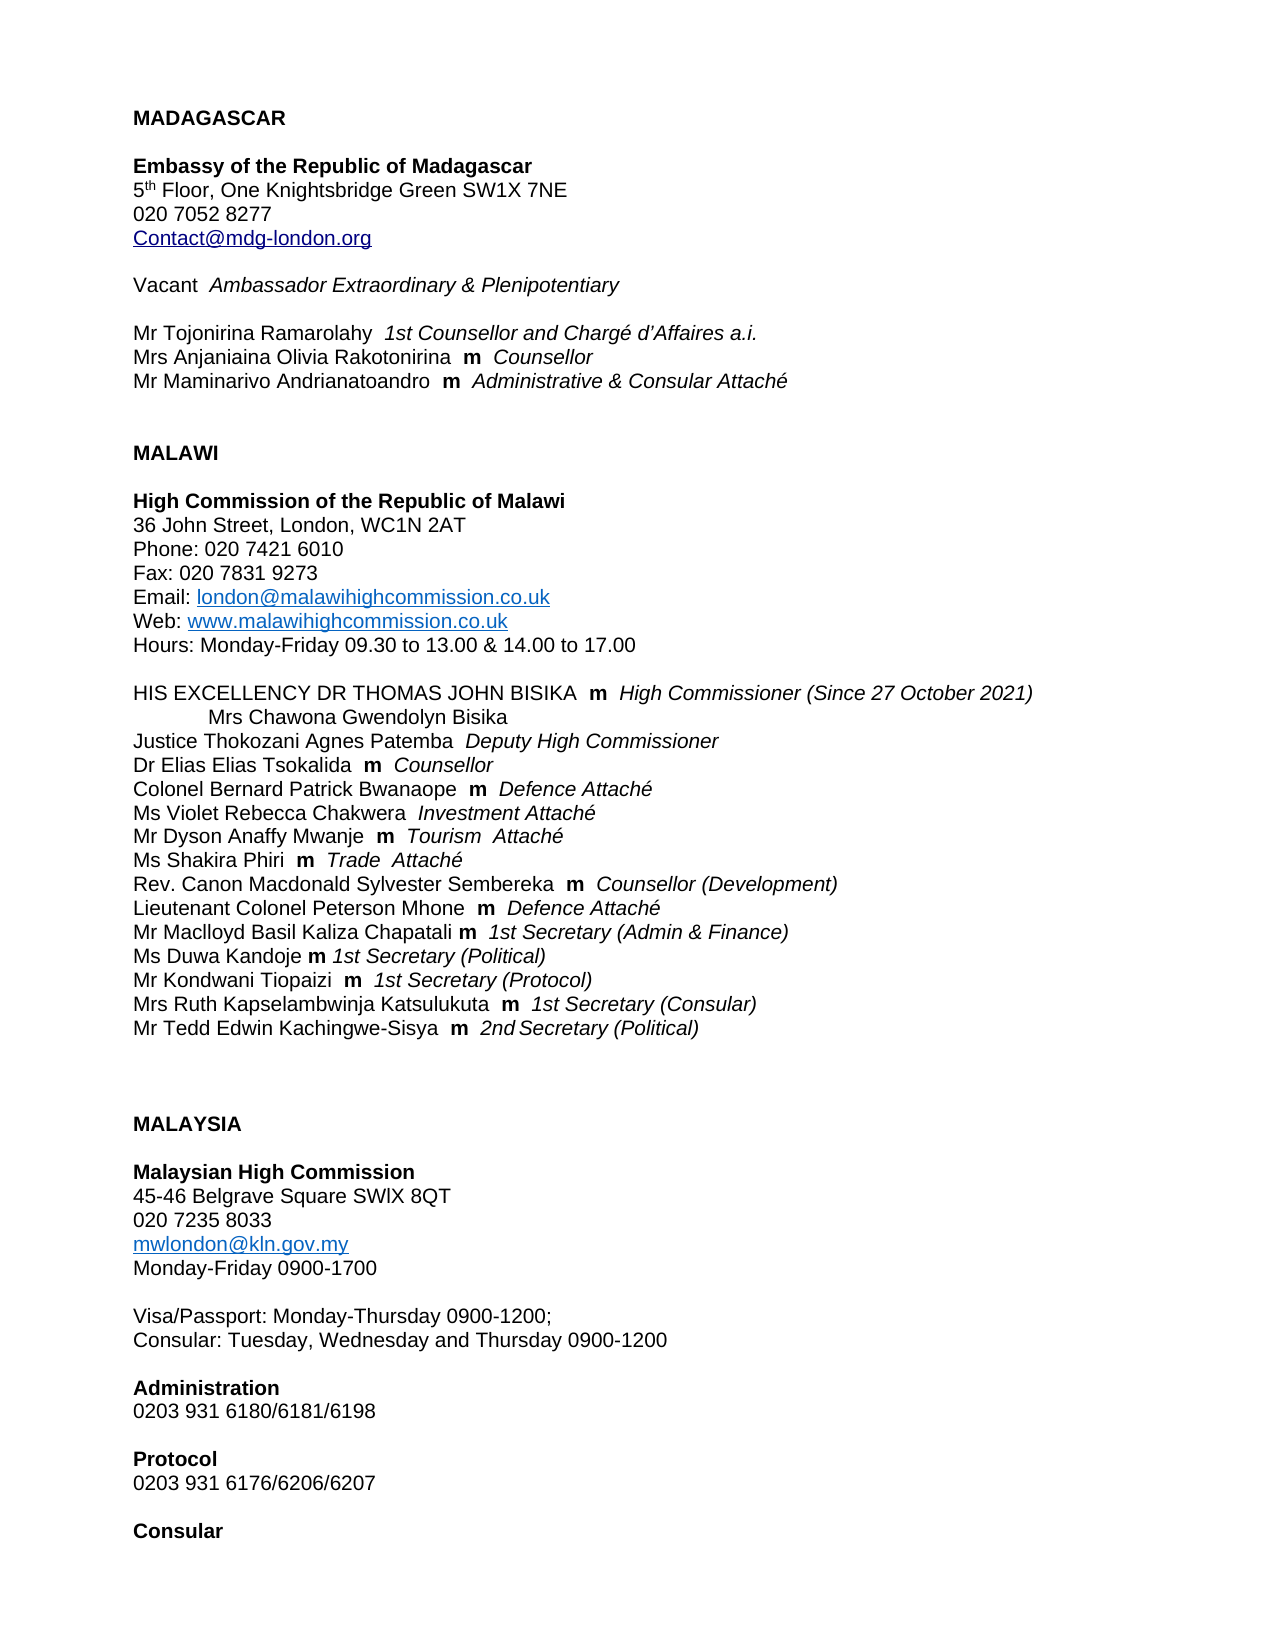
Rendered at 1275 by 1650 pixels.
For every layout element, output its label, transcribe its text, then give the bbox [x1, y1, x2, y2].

text Mrs Chawona Gwendolyn Bisika [133, 704, 1181, 728]
text HIS EXCELLENCY DR THOMAS JOHN BISIKA m High Commissioner (Since 27 October 2021) [133, 681, 1181, 704]
text Justice Thokozani Agnes Patemba Deputy High Commissioner [133, 728, 1181, 752]
text Hours: Monday-Friday 09.30 to 13.00 & 14.00 to 17.00 [133, 633, 1181, 657]
text MALAWI [133, 441, 1181, 465]
text Email: london@malawihighcommission.co.uk [133, 585, 1181, 609]
text Web: www.malawihighcommission.co.uk [133, 609, 1181, 633]
text Mr Dyson Anaffy Mwanje m Tourism Attaché [133, 824, 1181, 848]
text High Commission of the Republic of Malawi [133, 489, 1181, 513]
text 45-46 Belgrave Square SWlX 8QT [133, 1184, 1181, 1208]
text Colonel Bernard Patrick Bwanaope m Defence Attaché [133, 776, 1181, 800]
text Mrs Anjaniaina Olivia Rakotonirina m Counsellor [133, 345, 1181, 369]
text Phone: 020 7421 6010 [133, 537, 1181, 561]
text Dr Elias Elias Tsokalida m Counsellor [133, 752, 1181, 776]
text Fax: 020 7831 9273 [133, 561, 1181, 585]
text Mr Maminarivo Andrianatoandro m Administrative & Consular Attaché [133, 369, 1181, 393]
text 0203 931 6176/6206/6207 [133, 1471, 1181, 1495]
text Rev. Canon Macdonald Sylvester Sembereka m Counsellor (Development) [133, 872, 1181, 896]
text Malaysian High Commission [133, 1160, 1181, 1184]
text Consular: Tuesday, Wednesday and Thursday 0900-1200 [133, 1327, 1181, 1351]
text Mr Kondwani Tiopaizi m 1st Secretary (Protocol) [133, 968, 1181, 992]
text Mr Tedd Edwin Kachingwe-Sisya m 2nd Secretary (Political) [133, 1016, 1181, 1040]
text 5th Floor, One Knightsbridge Green SW1X 7NE [133, 177, 1181, 201]
text Mr Maclloyd Basil Kaliza Chapatali m 1st Secretary (Admin & Finance) [133, 920, 1181, 944]
text Vacant Ambassador Extraordinary & Plenipotentiary [133, 273, 1181, 297]
text Protocol [133, 1447, 1181, 1471]
text Ms Shakira Phiri m Trade Attaché [133, 848, 1181, 872]
text Consular [133, 1519, 1181, 1543]
text mwlondon@kln.gov.my [133, 1232, 1181, 1256]
text MALAYSIA [133, 1112, 1181, 1136]
text Administration [133, 1375, 1181, 1399]
text 0203 931 6180/6181/6198 [133, 1399, 1181, 1423]
text Monday-Friday 0900-1700 [133, 1256, 1181, 1279]
text Ms Violet Rebecca Chakwera Investment Attaché [133, 800, 1181, 824]
text 020 7052 8277 [133, 201, 1181, 225]
text 36 John Street, London, WC1N 2AT [133, 513, 1181, 537]
text Embassy of the Republic of Madagascar [133, 153, 1181, 177]
text Lieutenant Colonel Peterson Mhone m Defence Attaché [133, 896, 1181, 920]
text Mr Tojonirina Ramarolahy 1st Counsellor and Chargé d’Affaires a.i. [133, 321, 1181, 345]
text Contact@mdg-london.org [133, 225, 1181, 249]
text Ms Duwa Kandoje m 1st Secretary (Political) [133, 944, 1181, 968]
text Mrs Ruth Kapselambwinja Katsulukuta m 1st Secretary (Consular) [133, 992, 1181, 1016]
text Visa/Passport: Monday-Thursday 0900-1200; [133, 1303, 1181, 1327]
text 020 7235 8033 [133, 1208, 1181, 1232]
text MADAGASCAR [133, 106, 1181, 129]
